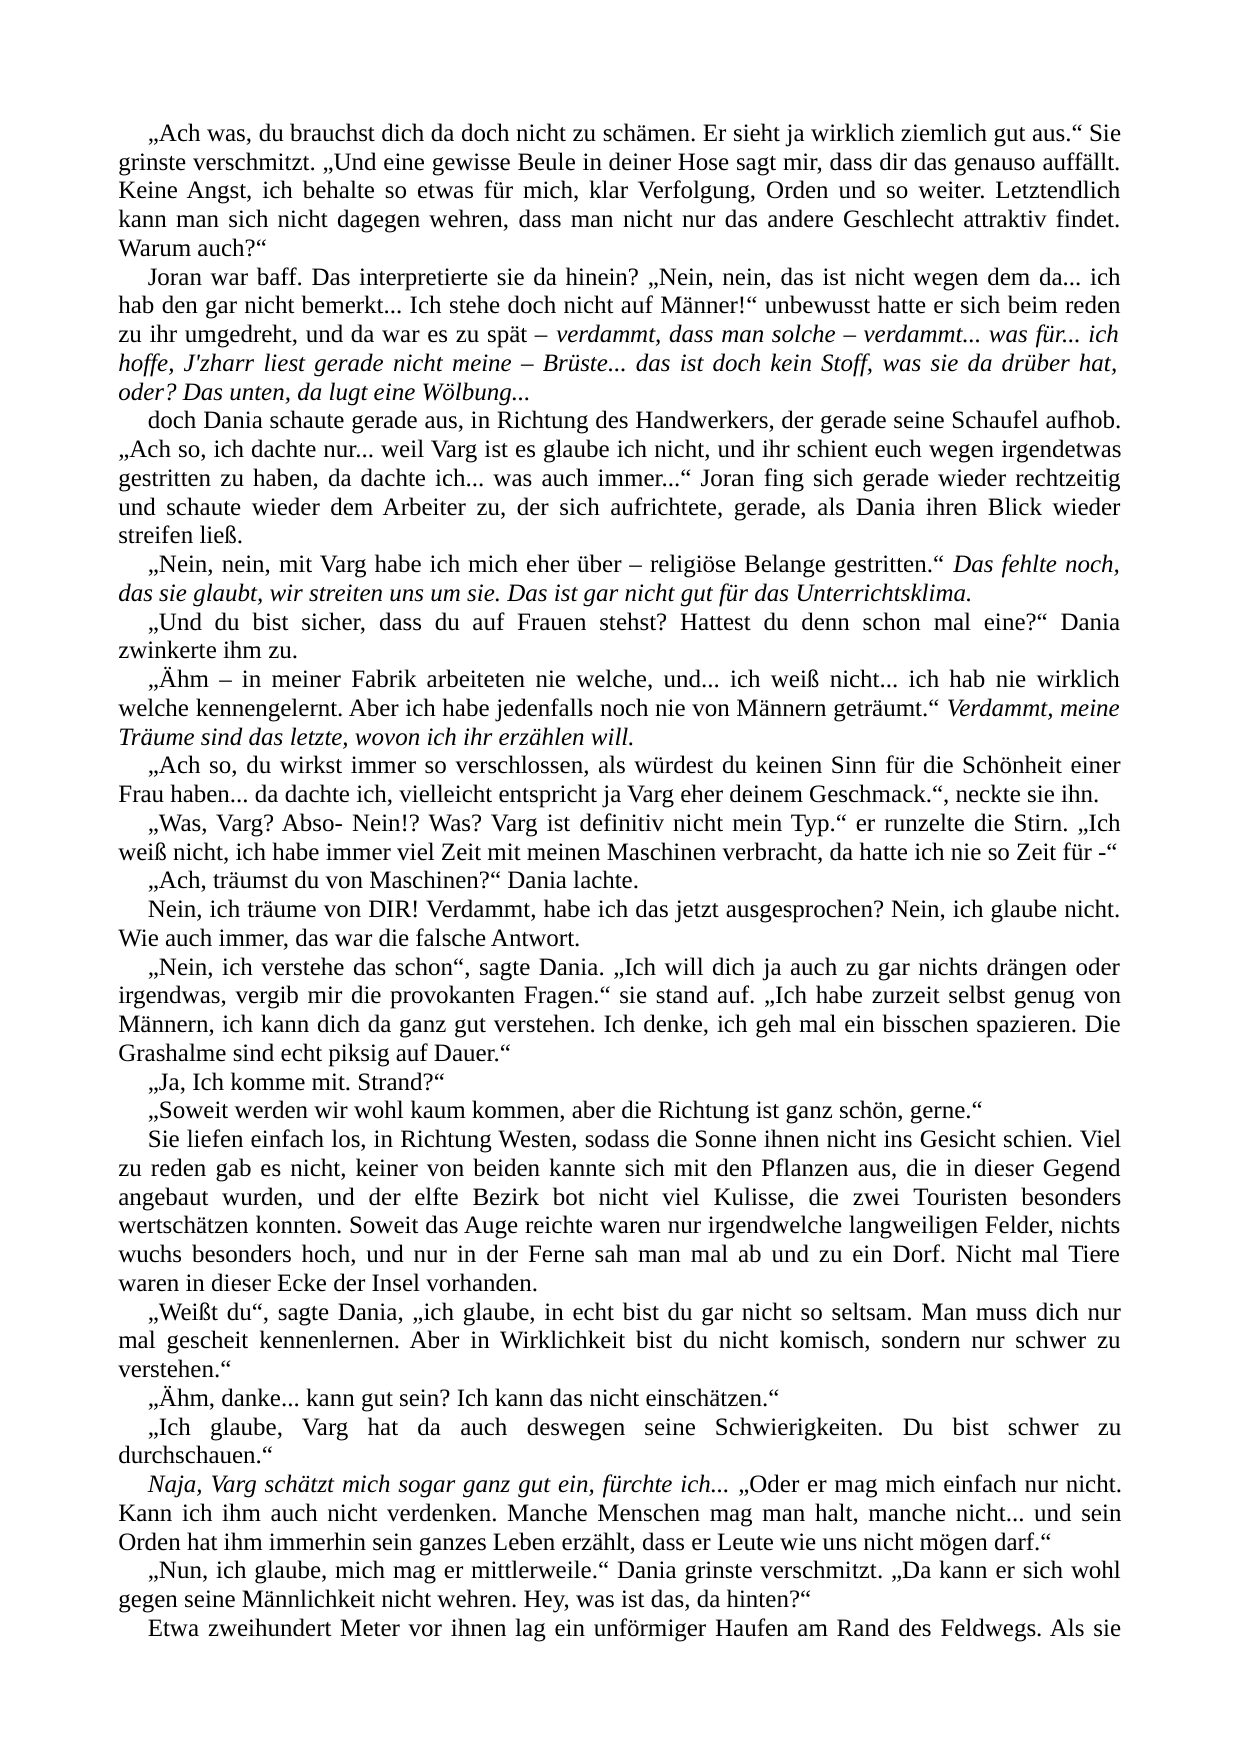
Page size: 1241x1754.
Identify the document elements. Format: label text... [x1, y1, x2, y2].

text Nein, ich träume von DIR! Verdammt, habe ich das jetzt ausgesprochen? Nein, ich glaube nicht. Wie auch immer, das war die falsche Antwort. [118, 894, 1122, 952]
text „Ja, Ich komme mit. Strand?“ [118, 1067, 1122, 1096]
text „Und du bist sicher, dass du auf Frauen stehst? Hattest du denn schon mal eine?“ Dania zwinkerte ihm zu. [118, 607, 1122, 664]
text „Nun, ich glaube, mich mag er mittlerweile.“ Dania grinste verschmitzt. „Da kann er sich wohl gegen seine Männlichkeit nicht wehren. Hey, was ist das, da hinten?“ [118, 1556, 1122, 1613]
text doch Dania schaute gerade aus, in Richtung des Handwerkers, der gerade seine Schaufel aufhob. „Ach so, ich dachte nur... weil Varg ist es glaube ich nicht, und ihr schient euch wegen irgendetwas gestritten zu haben, da dachte ich... was auch immer...“ Joran fing sich gerade wieder rechtzeitig und schaute wieder dem Arbeiter zu, der sich aufrichtete, gerade, als Dania ihren Blick wieder streifen ließ. [118, 406, 1122, 549]
text „Ach so, du wirkst immer so verschlossen, als würdest du keinen Sinn für die Schönheit einer Frau haben... da dachte ich, vielleicht entspricht ja Varg eher deinem Geschmack.“, neckte sie ihn. [118, 751, 1122, 808]
text „Was, Varg? Abso- Nein!? Was? Varg ist definitiv nicht mein Typ.“ er runzelte die Stirn. „Ich weiß nicht, ich habe immer viel Zeit mit meinen Maschinen verbracht, da hatte ich nie so Zeit für -“ [118, 808, 1122, 866]
text Etwa zweihundert Meter vor ihnen lag ein unförmiger Haufen am Rand des Feldwegs. Als sie [118, 1613, 1122, 1642]
text Sie liefen einfach los, in Richtung Westen, sodass die Sonne ihnen nicht ins Gesicht schien. Viel zu reden gab es nicht, keiner von beiden kannte sich mit den Pflanzen aus, die in dieser Gegend angebaut wurden, und der elfte Bezirk bot nicht viel Kulisse, die zwei Touristen besonders wertschätzen konnten. Soweit das Auge reichte waren nur irgendwelche langweiligen Felder, nichts wuchs besonders hoch, und nur in der Ferne sah man mal ab und zu ein Dorf. Nicht mal Tiere waren in dieser Ecke der Insel vorhanden. [118, 1124, 1122, 1297]
text „Nein, ich verstehe das schon“, sagte Dania. „Ich will dich ja auch zu gar nichts drängen oder irgendwas, vergib mir die provokanten Fragen.“ sie stand auf. „Ich habe zurzeit selbst genug von Männern, ich kann dich da ganz gut verstehen. Ich denke, ich geh mal ein bisschen spazieren. Die Grashalme sind echt piksig auf Dauer.“ [118, 952, 1122, 1067]
text Naja, Varg schätzt mich sogar ganz gut ein, fürchte ich... „Oder er mag mich einfach nur nicht. Kann ich ihm auch nicht verdenken. Manche Menschen mag man halt, manche nicht... und sein Orden hat ihm immerhin sein ganzes Leben erzählt, dass er Leute wie uns nicht mögen darf.“ [118, 1469, 1122, 1556]
text „Ach, träumst du von Maschinen?“ Dania lachte. [118, 866, 1122, 894]
text „Ach was, du brauchst dich da doch nicht zu schämen. Er sieht ja wirklich ziemlich gut aus.“ Sie grinste verschmitzt. „Und eine gewisse Beule in deiner Hose sagt mir, dass dir das genauso auffällt. Keine Angst, ich behalte so etwas für mich, klar Verfolgung, Orden und so weiter. Letztendlich kann man sich nicht dagegen wehren, dass man nicht nur das andere Geschlecht attraktiv findet. Warum auch?“ [118, 118, 1122, 262]
text „Ähm, danke... kann gut sein? Ich kann das nicht einschätzen.“ [118, 1383, 1122, 1412]
text „Ich glaube, Varg hat da auch deswegen seine Schwierigkeiten. Du bist schwer zu durchschauen.“ [118, 1412, 1122, 1469]
text „Ähm – in meiner Fabrik arbeiteten nie welche, und... ich weiß nicht... ich hab nie wirklich welche kennengelernt. Aber ich habe jedenfalls noch nie von Männern geträumt.“ Verdammt, meine Träume sind das letzte, wovon ich ihr erzählen will. [118, 664, 1122, 751]
text „Nein, nein, mit Varg habe ich mich eher über – religiöse Belange gestritten.“ Das fehlte noch, das sie glaubt, wir streiten uns um sie. Das ist gar nicht gut für das Unterrichtsklima. [118, 549, 1122, 607]
text „Soweit werden wir wohl kaum kommen, aber die Richtung ist ganz schön, gerne.“ [118, 1096, 1122, 1124]
text „Weißt du“, sagte Dania, „ich glaube, in echt bist du gar nicht so seltsam. Man muss dich nur mal gescheit kennenlernen. Aber in Wirklichkeit bist du nicht komisch, sondern nur schwer zu verstehen.“ [118, 1297, 1122, 1383]
text Joran war baff. Das interpretierte sie da hinein? „Nein, nein, das ist nicht wegen dem da... ich hab den gar nicht bemerkt... Ich stehe doch nicht auf Männer!“ unbewusst hatte er sich beim reden zu ihr umgedreht, und da war es zu spät – verdammt, dass man solche – verdammt... was für... ich hoffe, J'zharr liest gerade nicht meine – Brüste... das ist doch kein Stoff, was sie da drüber hat, oder? Das unten, da lugt eine Wölbung... [118, 262, 1122, 406]
